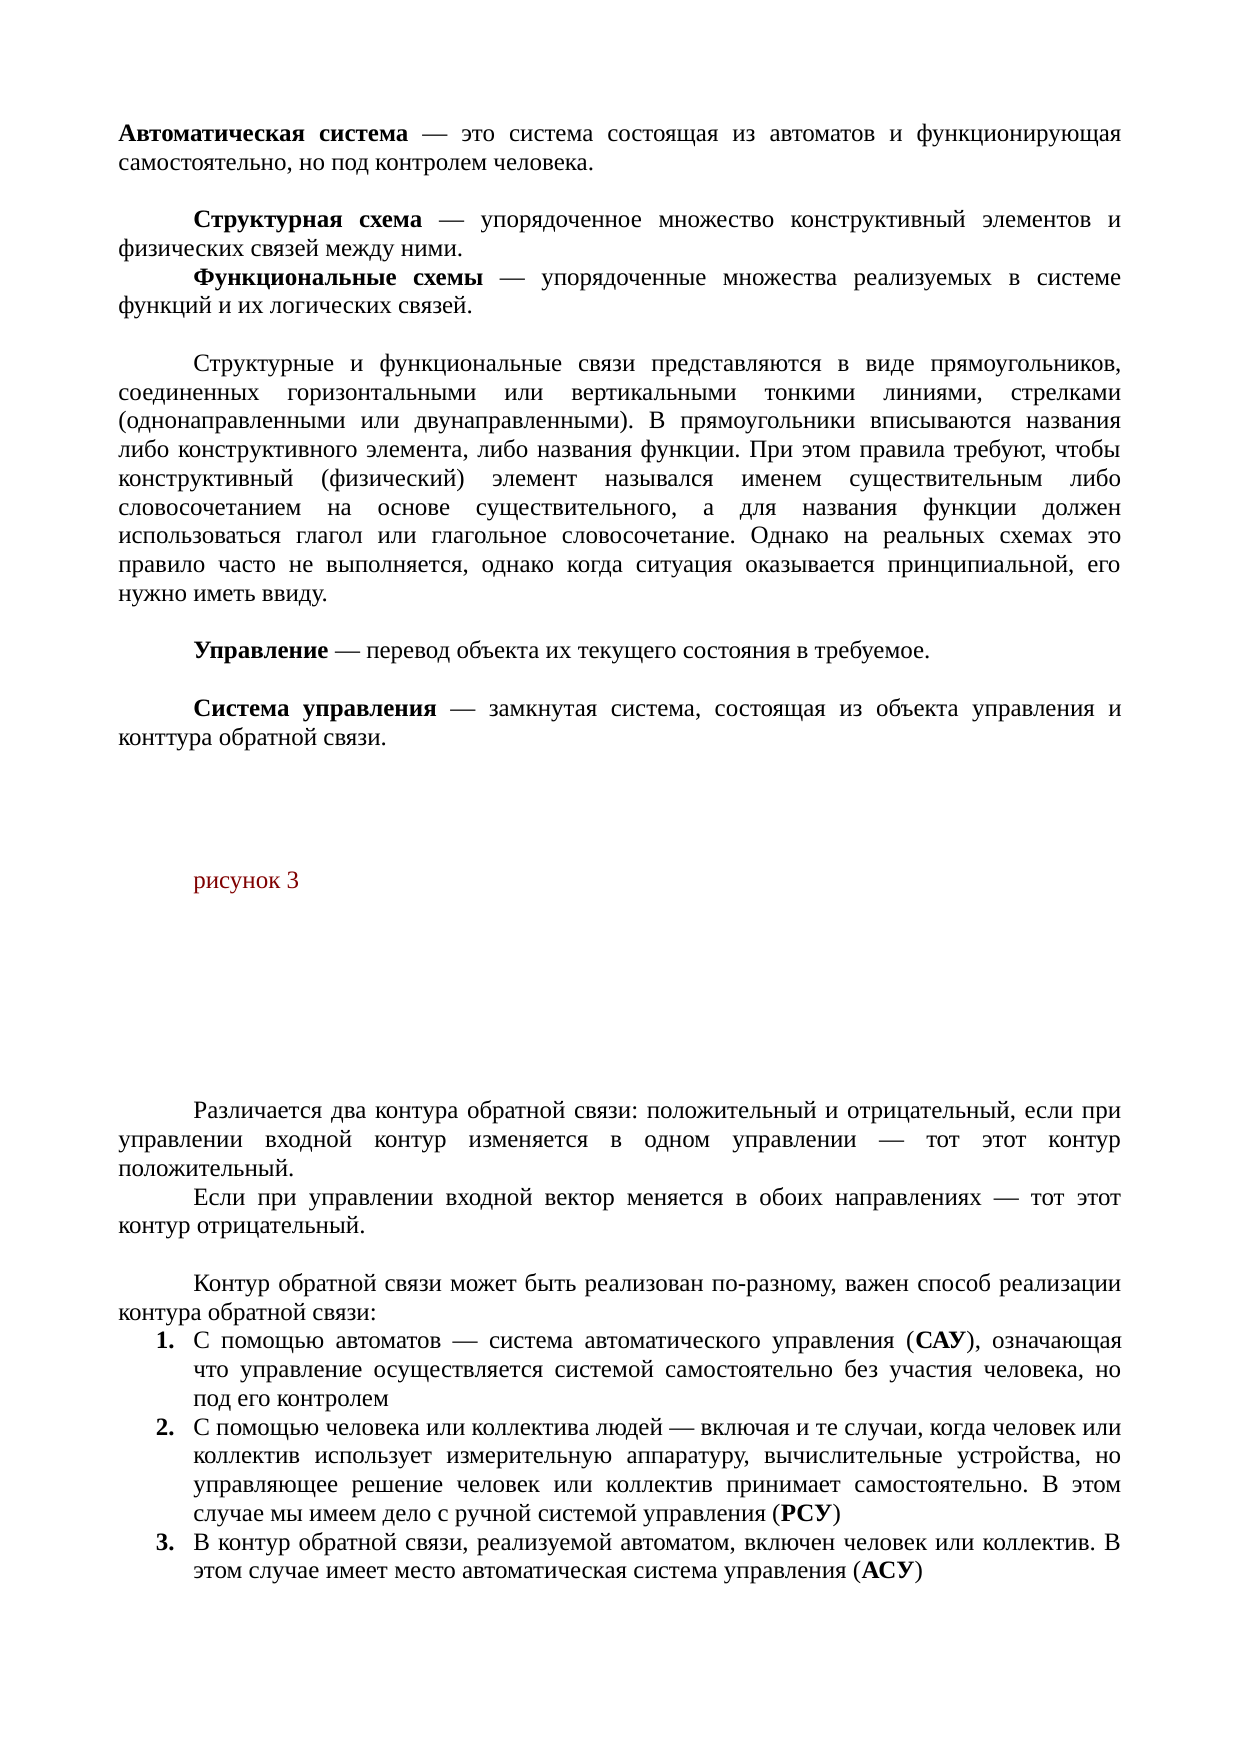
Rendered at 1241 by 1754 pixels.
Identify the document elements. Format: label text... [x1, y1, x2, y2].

text Функциональные схемы — упорядоченные множества реализуемых в системе функций и их логических связей. [118, 262, 1122, 319]
text рисунок 3 [118, 866, 1122, 894]
list В контур обратной связи, реализуемой автоматом, включен человек или коллектив. В этом случае имеет место автоматическая система управления (АСУ) [156, 1527, 1122, 1584]
text Контур обратной связи может быть реализован по-разному, важен способ реализации контура обратной связи: [118, 1268, 1122, 1326]
text Управление — перевод объекта их текущего состояния в требуемое. [118, 636, 1122, 664]
text Автоматическая система — это система состоящая из автоматов и функционирующая самостоятельно, но под контролем человека. [118, 118, 1122, 176]
text Система управления — замкнутая система, состоящая из объекта управления и конттура обратной связи. [118, 693, 1122, 751]
text Различается два контура обратной связи: положительный и отрицательный, если при управлении входной контур изменяется в одном управлении — тот этот контур положительный. [118, 1096, 1122, 1182]
text Структурная схема — упорядоченное множество конструктивный элементов и физических связей между ними. [118, 204, 1122, 262]
list С помощью человека или коллектива людей — включая и те случаи, когда человек или коллектив использует измерительную аппаратуру, вычислительные устройства, но управляющее решение человек или коллектив принимает самостоятельно. В этом случае мы имеем дело с ручной системой управления (РСУ) [156, 1412, 1122, 1527]
text Структурные и функциональные связи представляются в виде прямоугольников, соединенных горизонтальными или вертикальными тонкими линиями, стрелками (однонаправленными или двунаправленными). В прямоугольники вписываются названия либо конструктивного элемента, либо названия функции. При этом правила требуют, чтобы конструктивный (физический) элемент назывался именем существительным либо словосочетанием на основе существительного, а для названия функции должен использоваться глагол или глагольное словосочетание. Однако на реальных схемах это правило часто не выполняется, однако когда ситуация оказывается принципиальной, его нужно иметь ввиду. [118, 348, 1122, 607]
text Если при управлении входной вектор меняется в обоих направлениях — тот этот контур отрицательный. [118, 1182, 1122, 1239]
list С помощью автоматов — система автоматического управления (САУ), означающая что управление осуществляется системой самостоятельно без участия человека, но под его контролем [156, 1326, 1122, 1412]
